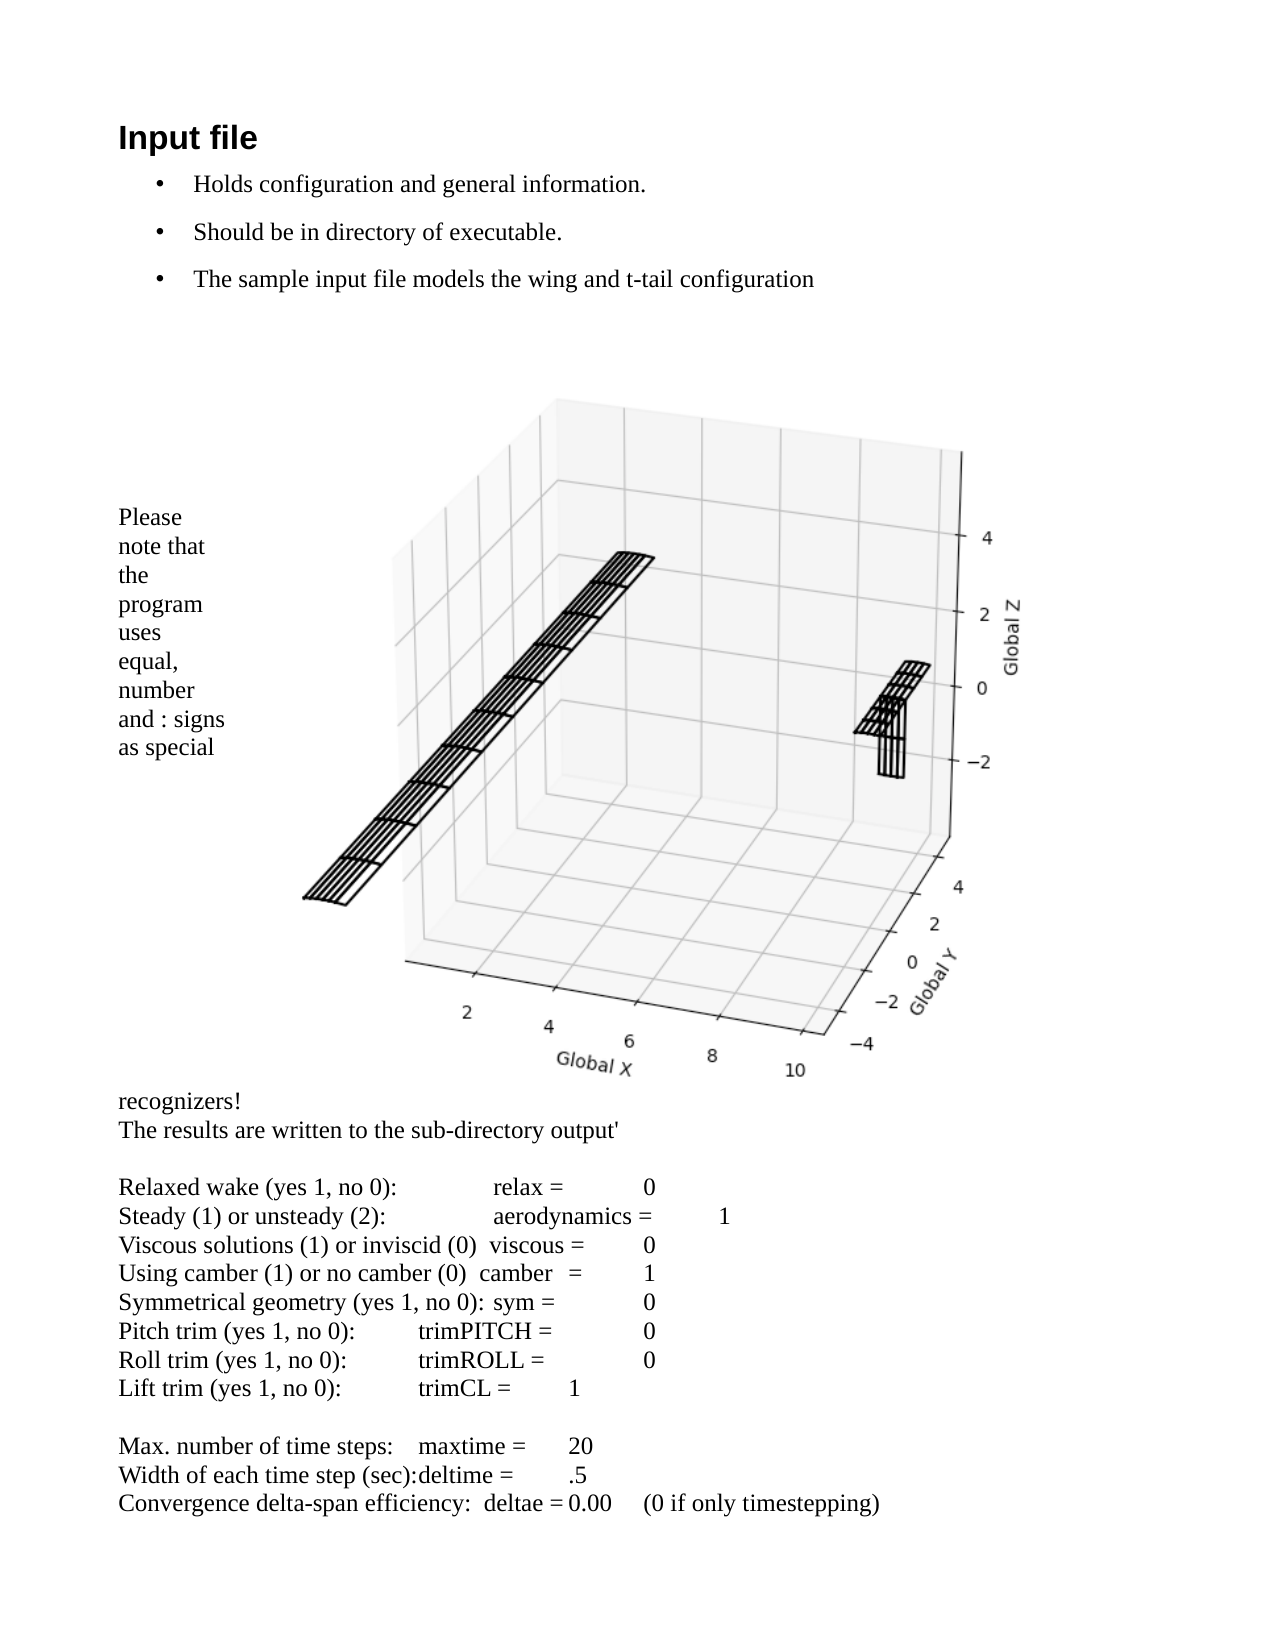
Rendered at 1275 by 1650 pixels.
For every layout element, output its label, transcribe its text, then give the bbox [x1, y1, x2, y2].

text Viscous solutions (1) or inviscid (0) viscous = 0 [118, 1230, 1157, 1258]
text Max. number of time steps: maxtime = 20 [118, 1431, 1157, 1460]
text Lift trim (yes 1, no 0): trimCL = 1 [118, 1373, 1157, 1402]
text Relaxed wake (yes 1, no 0): relax = 0 [118, 1172, 1157, 1201]
text Please note that the program uses equal, number and : signs as special recognizers! [118, 1086, 1157, 1115]
text Using camber (1) or no camber (0) camber = 1 [118, 1258, 1157, 1287]
subtitle Input file [118, 118, 1157, 157]
text Pitch trim (yes 1, no 0): trimPITCH = 0 [118, 1316, 1157, 1345]
text Steady (1) or unsteady (2): aerodynamics = 1 [118, 1201, 1157, 1230]
list Should be in directory of executable. [156, 217, 1157, 246]
picture [226, 359, 1049, 1086]
list Holds configuration and general information. [156, 169, 1157, 198]
text Roll trim (yes 1, no 0): trimROLL = 0 [118, 1345, 1157, 1373]
text Symmetrical geometry (yes 1, no 0): sym = 0 [118, 1287, 1157, 1316]
text Convergence delta-span efficiency: deltae = 0.00 (0 if only timestepping) [118, 1488, 1157, 1517]
list The sample input file models the wing and t-tail configuration [156, 264, 1157, 293]
text Width of each time step (sec): deltime = .5 [118, 1460, 1157, 1488]
text The results are written to the sub-directory output' [118, 1115, 1157, 1143]
